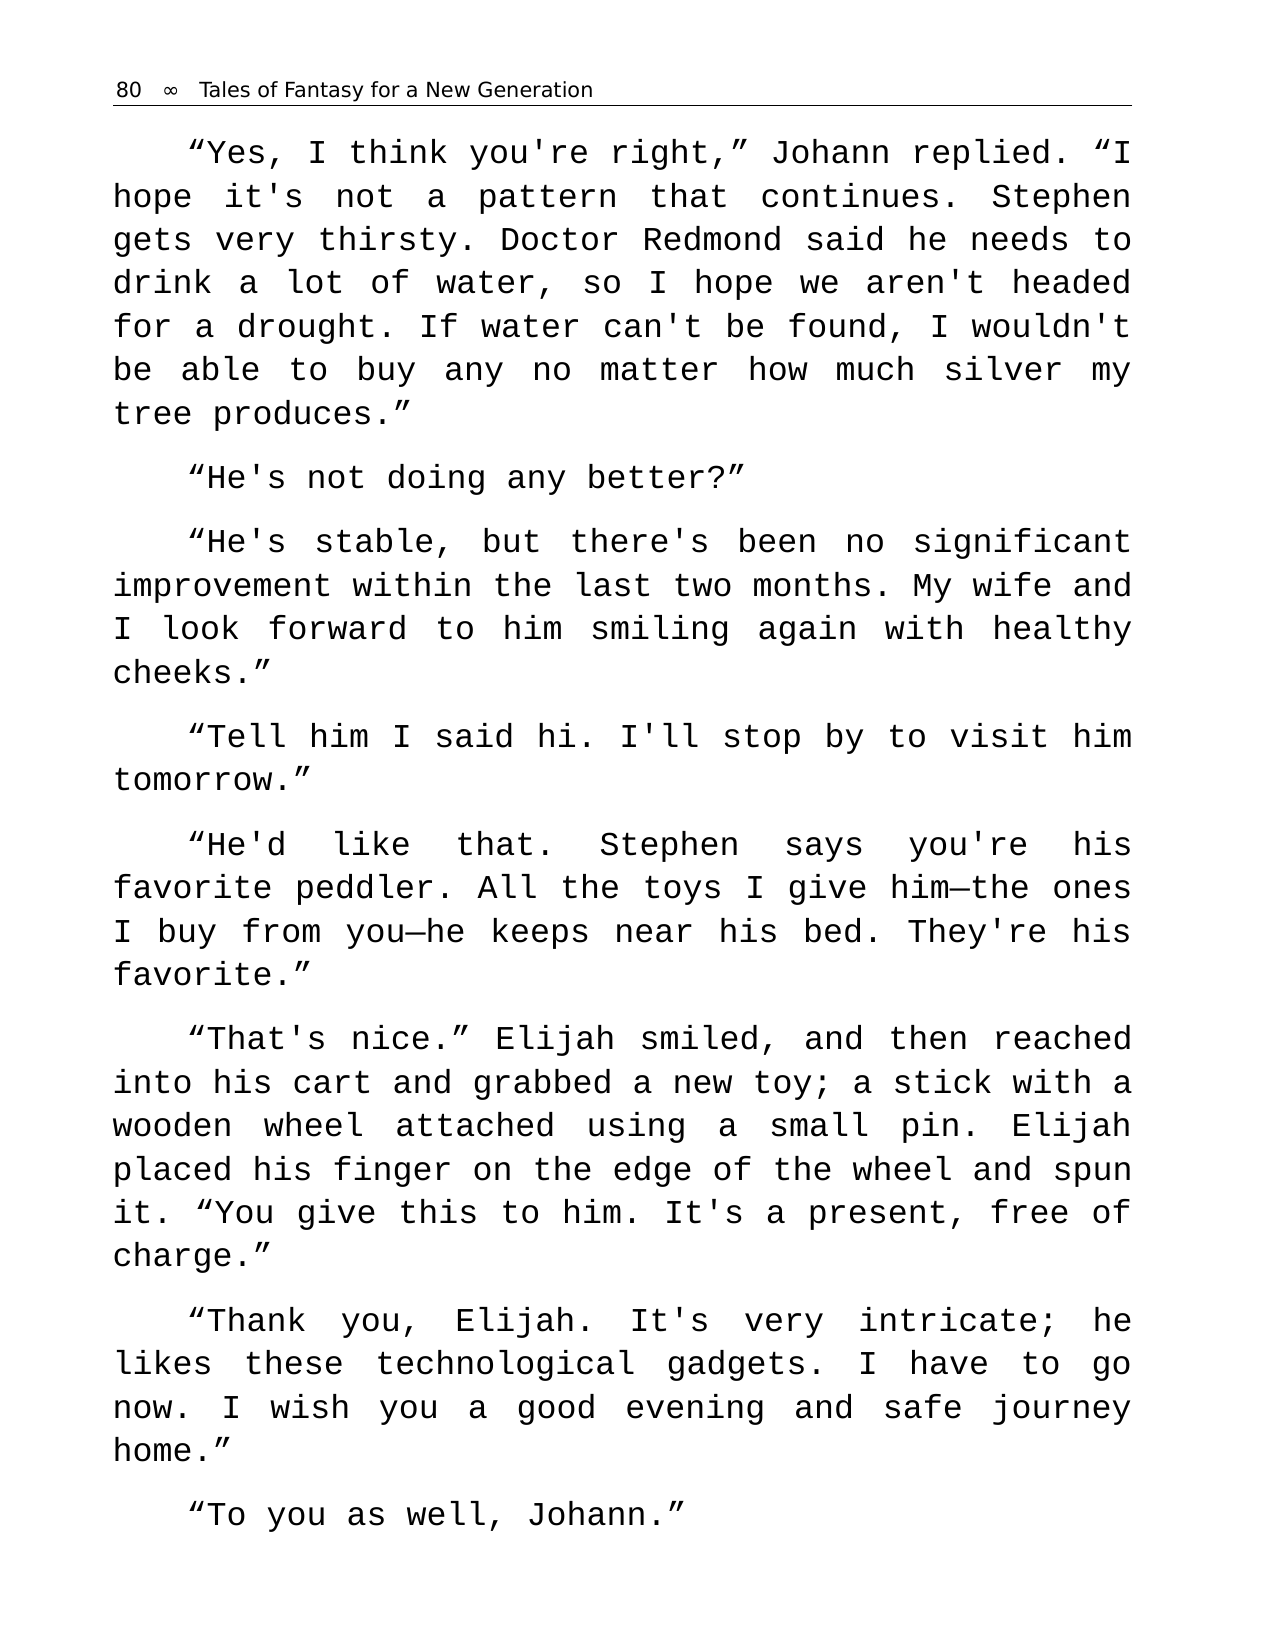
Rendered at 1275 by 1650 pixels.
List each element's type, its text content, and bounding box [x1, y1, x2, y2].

text “Tell him I said hi. I'll stop by to visit him tomorrow.” [112, 720, 1132, 801]
text “He's not doing any better?” [112, 461, 1132, 499]
text “To you as well, Johann.” [112, 1498, 1132, 1536]
text “Yes, I think you're right,” Johann replied. “I hope it's not a pattern that continues. Stephen gets very thirsty. Doctor Redmond said he needs to drink a lot of water, so I hope we aren't headed for a drought. If water can't be found, I wouldn't be able to buy any no matter how much silver my tree produces.” [112, 136, 1132, 434]
text “He's stable, but there's been no significant improvement within the last two months. My wife and I look forward to him smiling again with healthy cheeks.” [112, 525, 1132, 693]
text “That's nice.” Elijah smiled, and then reached into his cart and grabbed a new toy; a stick with a wooden wheel attached using a small pin. Elijah placed his finger on the edge of the wheel and spun it. “You give this to him. It's a present, free of charge.” [112, 1022, 1132, 1277]
text “He'd like that. Stephen says you're his favorite peddler. All the toys I give him—the ones I buy from you—he keeps near his bed. They're his favorite.” [112, 827, 1132, 996]
text “Thank you, Elijah. It's very intricate; he likes these technological gadgets. I have to go now. I wish you a good evening and safe journey home.” [112, 1303, 1132, 1472]
